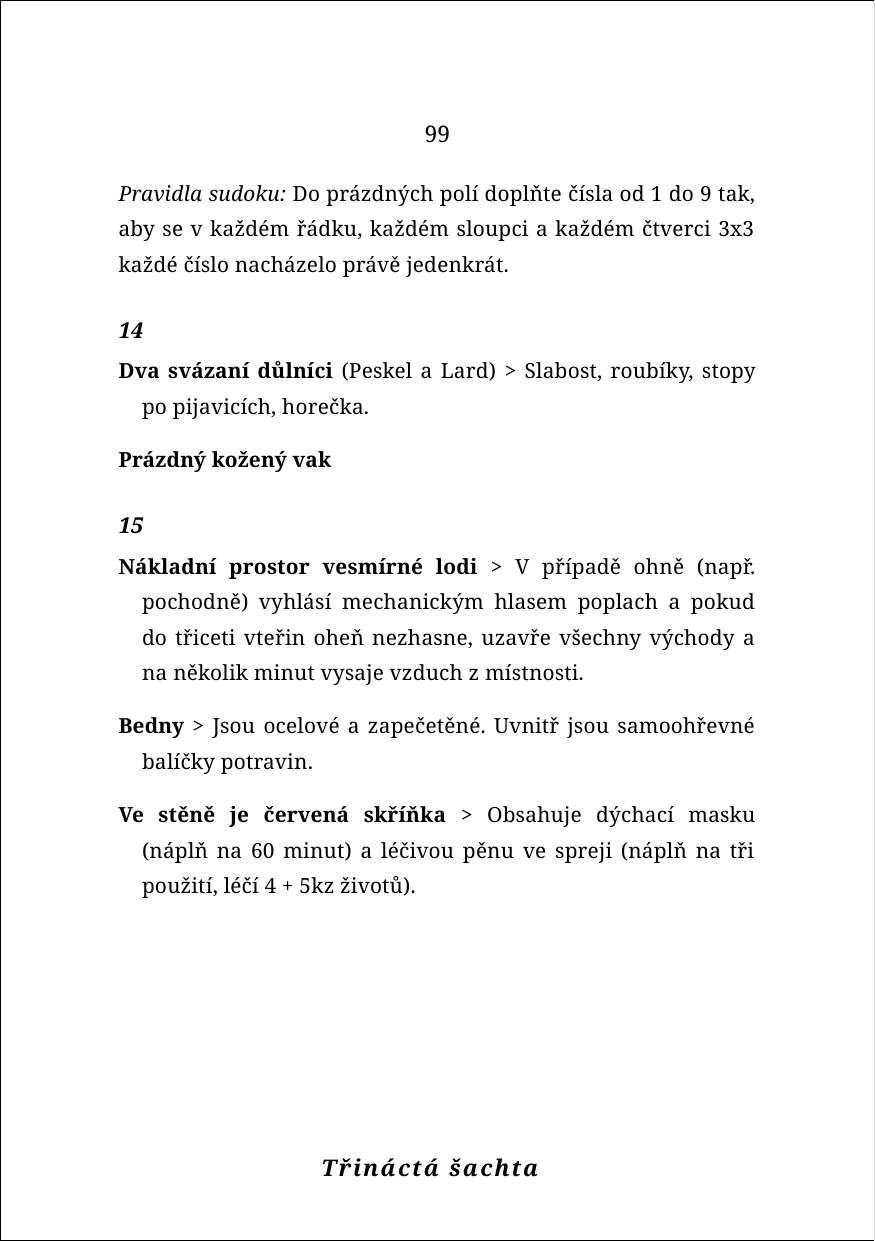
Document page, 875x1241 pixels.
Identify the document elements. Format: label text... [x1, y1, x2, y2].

text Nákladní prostor vesmírné lodi > V případě ohně (např. pochodně) vyhlásí mechanickým hlasem poplach a pokud do třiceti vteřin oheň nezhasne, uzavře všechny východy a na několik minut vysaje vzduch z místnosti. [118, 552, 756, 687]
subtitle 14 [118, 315, 756, 345]
text Dva svázaní důlníci (Peskel a Lard) > Slabost, roubíky, stopy po pijavicích, horečka. [118, 357, 756, 421]
subtitle 15 [118, 510, 756, 540]
text Prázdný kožený vak [118, 445, 756, 474]
text Ve stěně je červená skříňka > Obsahuje dýchací masku (náplň na 60 minut) a léčivou pěnu ve spreji (náplň na tři použití, léčí 4 + 5kz životů). [118, 800, 756, 900]
text Bedny > Jsou ocelové a zapečetěné. Uvnitř jsou samoohřevné balíčky potravin. [118, 712, 756, 776]
text Pravidla sudoku: Do prázdných polí doplňte čísla od 1 do 9 tak, aby se v každém řádku, každém sloupci a každém čtverci 3x3 každé číslo nacházelo právě jedenkrát. [118, 179, 756, 278]
